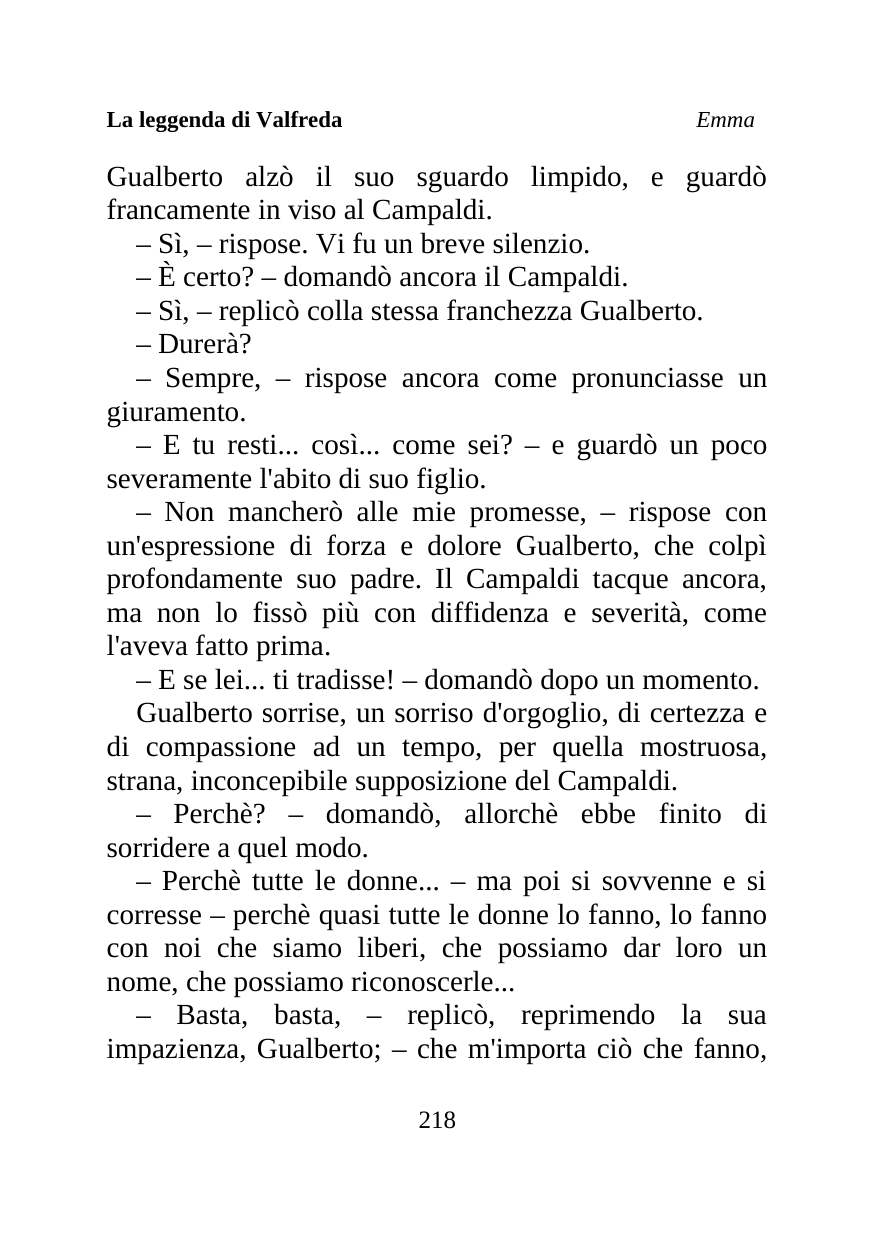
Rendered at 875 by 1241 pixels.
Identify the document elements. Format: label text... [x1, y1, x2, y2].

text – Sì, – rispose. Vi fu un breve silenzio. [106, 226, 768, 259]
text – Non mancherò alle mie promesse, – rispose con un'espressione di forza e dolore Gualberto, che colpì profondamente suo padre. Il Campaldi tacque ancora, ma non lo fissò più con diffidenza e severità, come l'aveva fatto prima. [106, 494, 768, 662]
text – Perchè? – domandò, allorchè ebbe finito di sorridere a quel modo. [106, 796, 768, 863]
text – Basta, basta, – replicò, reprimendo la sua impazienza, Gualberto; – che m'importa ciò che fanno, [106, 997, 768, 1064]
text – Durerà? [106, 327, 768, 360]
text – Perchè tutte le donne... – ma poi si sovvenne e si corresse – perchè quasi tutte le donne lo fanno, lo fanno con noi che siamo liberi, che possiamo dar loro un nome, che possiamo riconoscerle... [106, 863, 768, 997]
text Gualberto sorrise, un sorriso d'orgoglio, di certezza e di compassione ad un tempo, per quella mostruosa, strana, inconcepibile supposizione del Campaldi. [106, 696, 768, 796]
text Gualberto alzò il suo sguardo limpido, e guardò francamente in viso al Campaldi. [106, 159, 768, 226]
text – E tu resti... così... come sei? – e guardò un poco severamente l'abito di suo figlio. [106, 427, 768, 494]
text – E se lei... ti tradisse! – domandò dopo un momento. [106, 662, 768, 696]
text – È certo? – domandò ancora il Campaldi. [106, 259, 768, 293]
text – Sì, – replicò colla stessa franchezza Gualberto. [106, 293, 768, 327]
text – Sempre, – rispose ancora come pronunciasse un giuramento. [106, 360, 768, 427]
